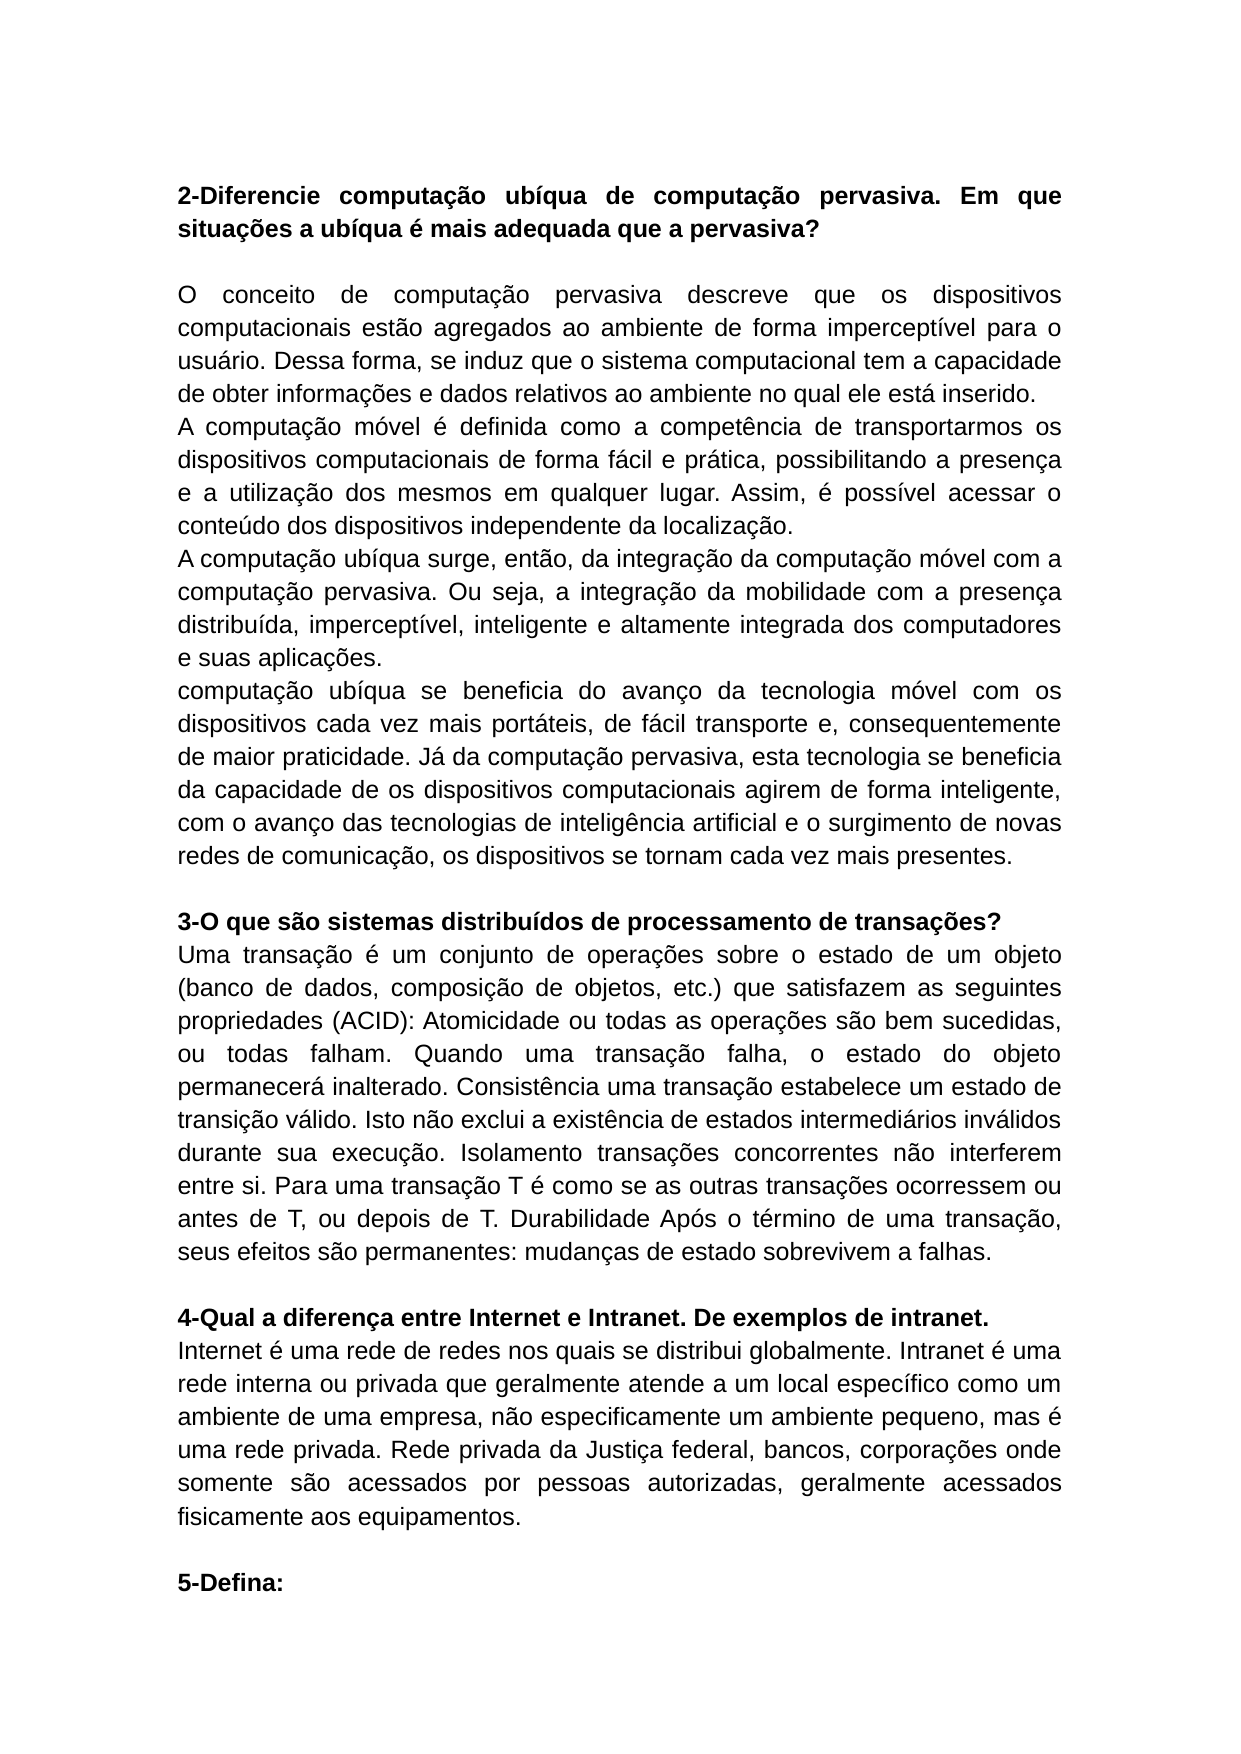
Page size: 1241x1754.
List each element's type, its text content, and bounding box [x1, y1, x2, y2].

text Uma transação é um conjunto de operações sobre o estado de um objeto (banco de dados, composição de objetos, etc.) que satisfazem as seguintes propriedades (ACID): Atomicidade ou todas as operações são bem sucedidas, ou todas falham. Quando uma transação falha, o estado do objeto permanecerá inalterado. Consistência uma transação estabelece um estado de transição válido. Isto não exclui a existência de estados intermediários inválidos durante sua execução. Isolamento transações concorrentes não interferem entre si. Para uma transação T é como se as outras transações ocorressem ou antes de T, ou depois de T. Durabilidade Após o término de uma transação, seus efeitos são permanentes: mudanças de estado sobrevivem a falhas. [177, 940, 1063, 1266]
text 4-Qual a diferença entre Internet e Intranet. De exemplos de intranet. [177, 1303, 1063, 1332]
text 2-Diferencie computação ubíqua de computação pervasiva. Em que situações a ubíqua é mais adequada que a pervasiva? [177, 181, 1063, 242]
text 5-Defina: [177, 1567, 1063, 1596]
text A computação móvel é definida como a competência de transportarmos os dispositivos computacionais de forma fácil e prática, possibilitando a presença e a utilização dos mesmos em qualquer lugar. Assim, é possível acessar o conteúdo dos dispositivos independente da localização. [177, 412, 1063, 539]
text O conceito de computação pervasiva descreve que os dispositivos computacionais estão agregados ao ambiente de forma imperceptível para o usuário. Dessa forma, se induz que o sistema computacional tem a capacidade de obter informações e dados relativos ao ambiente no qual ele está inserido. [177, 280, 1063, 407]
text A computação ubíqua surge, então, da integração da computação móvel com a computação pervasiva. Ou seja, a integração da mobilidade com a presença distribuída, imperceptível, inteligente e altamente integrada dos computadores e suas aplicações. [177, 544, 1063, 672]
text computação ubíqua se beneficia do avanço da tecnologia móvel com os dispositivos cada vez mais portáteis, de fácil transporte e, consequentemente de maior praticidade. Já da computação pervasiva, esta tecnologia se beneficia da capacidade de os dispositivos computacionais agirem de forma inteligente, com o avanço das tecnologias de inteligência artificial e o surgimento de novas redes de comunicação, os dispositivos se tornam cada vez mais presentes. [177, 676, 1063, 870]
text 3-O que são sistemas distribuídos de processamento de transações? [177, 907, 1063, 936]
text Internet é uma rede de redes nos quais se distribui globalmente. Intranet é uma rede interna ou privada que geralmente atende a um local específico como um ambiente de uma empresa, não especificamente um ambiente pequeno, mas é uma rede privada. Rede privada da Justiça federal, bancos, corporações onde somente são acessados por pessoas autorizadas, geralmente acessados fisicamente aos equipamentos. [177, 1336, 1063, 1530]
